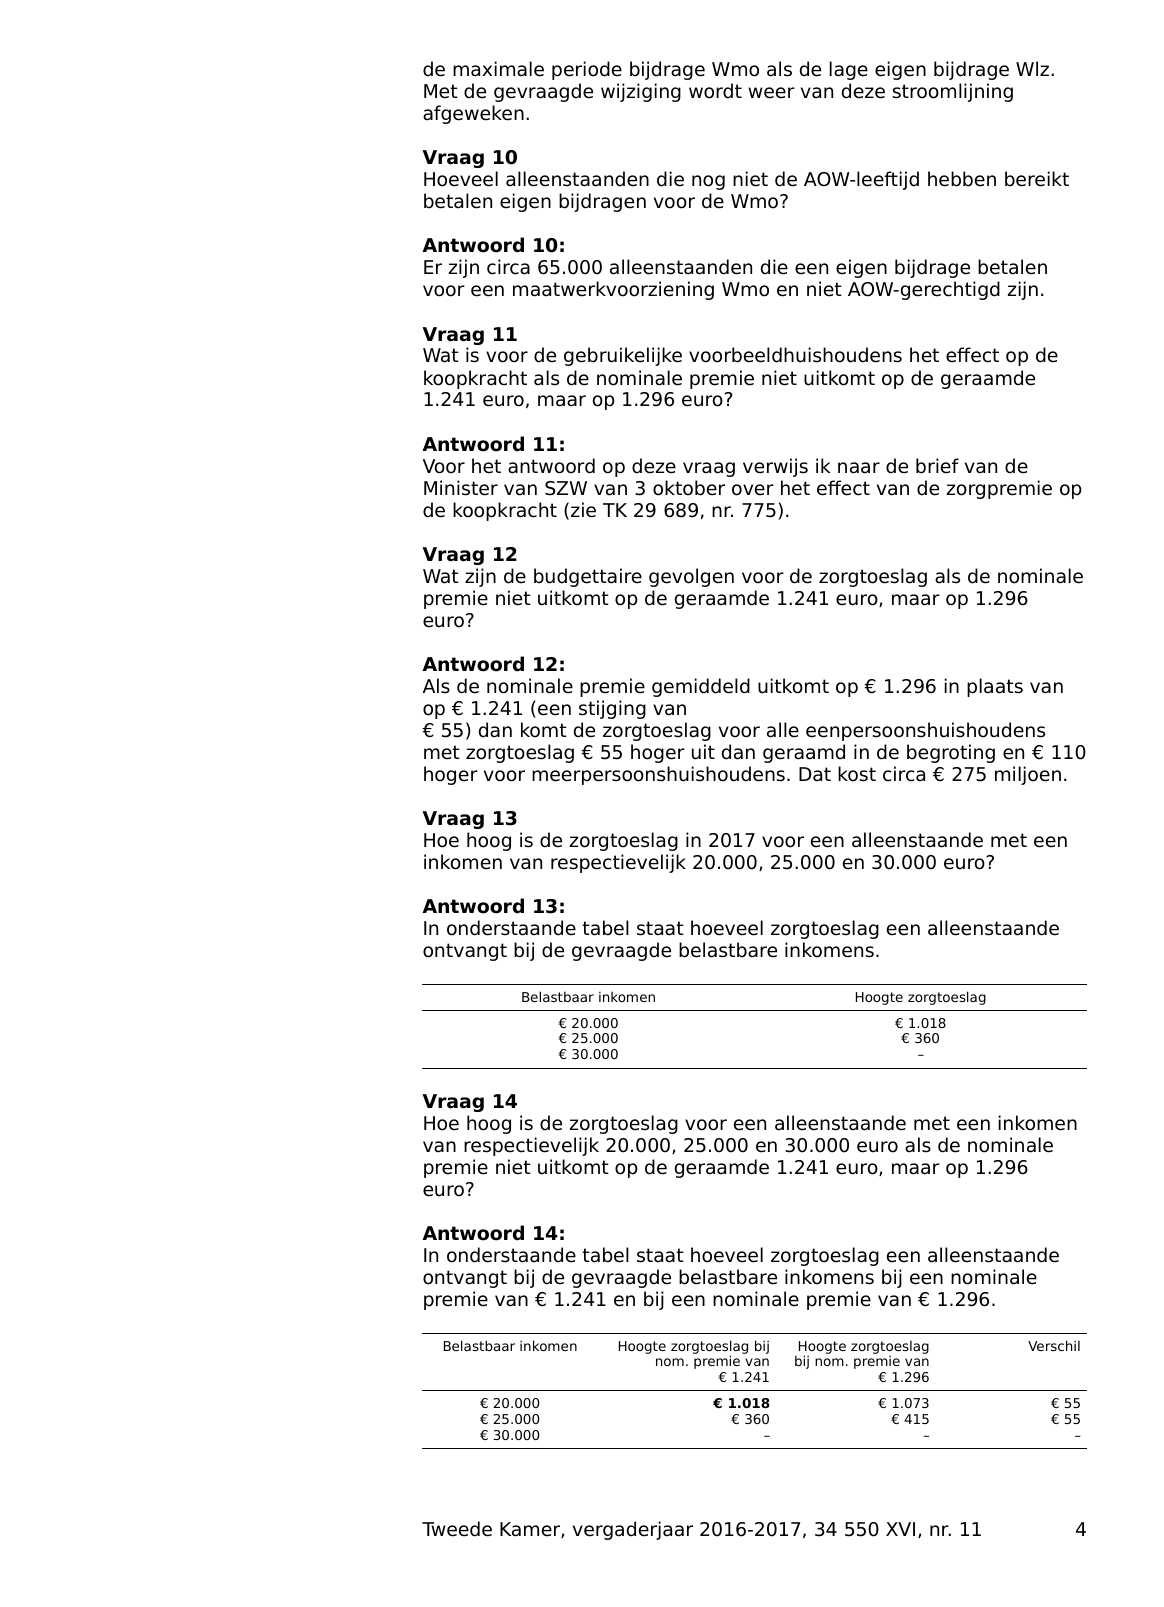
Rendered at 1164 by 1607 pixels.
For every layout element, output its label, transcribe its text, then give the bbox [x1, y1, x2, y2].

table_cell – [754, 1047, 1087, 1067]
text Vraag 12 [422, 544, 1087, 566]
text In onderstaande tabel staat hoeveel zorgtoeslag een alleenstaande ontvangt bij de gevraagde belastbare inkomens bij een nominale premie van € 1.241 en bij een nominale premie van € 1.296. [422, 1245, 1087, 1311]
text Vraag 13 [422, 808, 1087, 830]
text de maximale periode bijdrage Wmo als de lage eigen bijdrage Wlz. Met de gevraagde wijziging wordt weer van deze stroomlijning afgeweken. [422, 59, 1087, 125]
table_cell € 360 [754, 1031, 1087, 1047]
table_cell € 1.073 [776, 1391, 936, 1412]
text Voor het antwoord op deze vraag verwijs ik naar de brief van de Minister van SZW van 3 oktober over het effect van de zorgpremie op de koopkracht (zie TK 29 689, nr. 775). [422, 456, 1087, 521]
text Antwoord 13: [422, 896, 1087, 918]
text Vraag 14 [422, 1091, 1087, 1113]
text Als de nominale premie gemiddeld uitkomt op € 1.296 in plaats van op € 1.241 (een stijging van [422, 676, 1087, 720]
table_cell € 360 [597, 1412, 776, 1427]
text In onderstaande tabel staat hoeveel zorgtoeslag een alleenstaande ontvangt bij de gevraagde belastbare inkomens. [422, 918, 1087, 962]
table_cell € 30.000 [422, 1428, 597, 1448]
table_cell € 20.000 [422, 1391, 597, 1412]
table_cell € 20.000 [422, 1011, 754, 1031]
table_header Hoogte zorgtoeslag [754, 985, 1087, 1010]
text Wat zijn de budgettaire gevolgen voor de zorgtoeslag als de nominale premie niet uitkomt op de geraamde 1.241 euro, maar op 1.296 euro? [422, 566, 1087, 632]
table_cell € 55 [936, 1412, 1087, 1427]
text Vraag 11 [422, 323, 1087, 345]
table_cell – [936, 1428, 1087, 1448]
table_header Hoogte zorgtoeslag bij nom. premie van € 1.241 [597, 1334, 776, 1390]
table_cell € 1.018 [597, 1391, 776, 1412]
text Hoe hoog is de zorgtoeslag in 2017 voor een alleenstaande met een inkomen van respectievelijk 20.000, 25.000 en 30.000 euro? [422, 830, 1087, 874]
table_header Hoogte zorgtoeslag bij nom. premie van € 1.296 [776, 1334, 936, 1390]
table_cell € 30.000 [422, 1047, 754, 1067]
text € 55) dan komt de zorgtoeslag voor alle eenpersoonshuishoudens met zorgtoeslag € 55 hoger uit dan geraamd in de begroting en € 110 hoger voor meerpersoonshuishoudens. Dat kost circa € 275 miljoen. [422, 720, 1087, 786]
table_header Belastbaar inkomen [422, 985, 754, 1010]
text Hoe hoog is de zorgtoeslag voor een alleenstaande met een inkomen van respectievelijk 20.000, 25.000 en 30.000 euro als de nominale premie niet uitkomt op de geraamde 1.241 euro, maar op 1.296 euro? [422, 1113, 1087, 1201]
table_header Belastbaar inkomen [422, 1334, 597, 1390]
text Wat is voor de gebruikelijke voorbeeldhuishoudens het effect op de koopkracht als de nominale premie niet uitkomt op de geraamde 1.241 euro, maar op 1.296 euro? [422, 345, 1087, 411]
text Antwoord 10: [422, 235, 1087, 257]
table_cell € 25.000 [422, 1031, 754, 1047]
table_cell € 1.018 [754, 1011, 1087, 1031]
table_cell – [776, 1428, 936, 1448]
table_cell € 25.000 [422, 1412, 597, 1427]
text Er zijn circa 65.000 alleenstaanden die een eigen bijdrage betalen voor een maatwerkvoorziening Wmo en niet AOW-gerechtigd zijn. [422, 257, 1087, 301]
text Vraag 10 [422, 147, 1087, 169]
table_cell € 415 [776, 1412, 936, 1427]
text Antwoord 12: [422, 654, 1087, 676]
text Hoeveel alleenstaanden die nog niet de AOW-leeftijd hebben bereikt betalen eigen bijdragen voor de Wmo? [422, 169, 1087, 213]
table_cell – [597, 1428, 776, 1448]
text Antwoord 14: [422, 1223, 1087, 1245]
table_header Verschil [936, 1334, 1087, 1390]
text Antwoord 11: [422, 433, 1087, 456]
table_cell € 55 [936, 1391, 1087, 1412]
